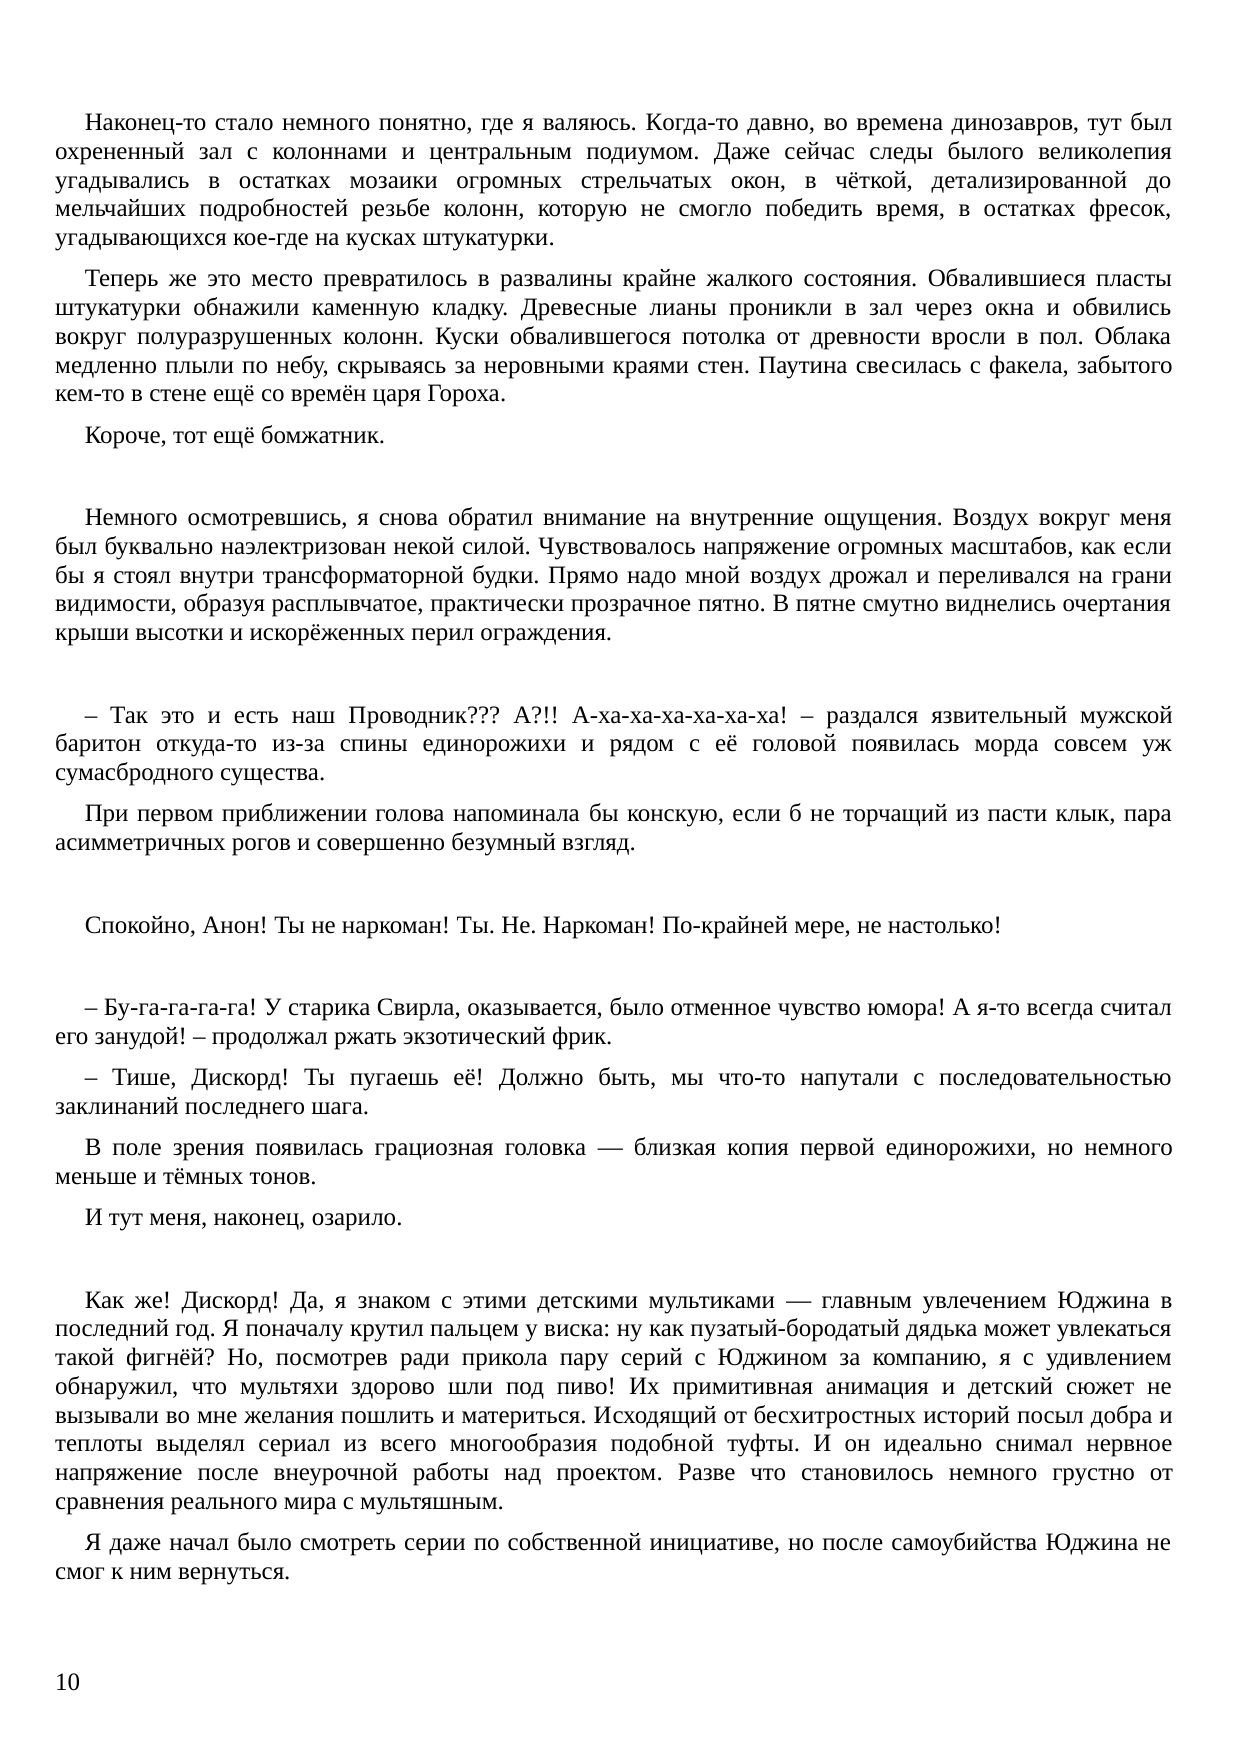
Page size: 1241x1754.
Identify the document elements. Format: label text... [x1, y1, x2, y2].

text – Бу-га-га-га-га! У старика Свирла, оказывается, было отменное чувство юмора! А я-то всегда считал его занудой! – продолжал ржать экзотический фрик. [55, 992, 1173, 1050]
text Как же! Дискорд! Да, я знаком с этими детскими мультиками — главным увлечением Юджина в последний год. Я поначалу крутил пальцем у виска: ну как пузатый-бородатый дядька может увлекаться такой фигнёй? Но, посмотрев ради прикола пару серий с Юджином за компанию, я с удивлением обнаружил, что мультяхи здорово шли под пиво! Их примитивная анимация и детский сюжет не вызывали во мне желания пошлить и материться. Исходящий от бесхитростных историй посыл добра и теплоты выделял сериал из всего многообразия подобной туфты. И он идеально снимал нервное напряжение после внеурочной работы над проектом. Разве что становилось немного грустно от сравнения реального мира с мультяшным. [55, 1285, 1173, 1515]
text При первом приближении голова напоминала бы конскую, если б не торчащий из пасти клык, пара асимметричных рогов и совершенно безумный взгляд. [55, 798, 1173, 856]
text Наконец-то стало немного понятно, где я валяюсь. Когда-то давно, во времена динозавров, тут был охрененный зал с колоннами и центральным подиумом. Даже сейчас следы былого великолепия угадывались в остатках мозаики огромных стрельчатых окон, в чёткой, детализированной до мельчайших подробностей резьбе колонн, которую не смогло победить время, в остатках фресок, угадывающихся кое-где на кусках штукатурки. [55, 107, 1173, 251]
text Я даже начал было смотреть серии по собственной инициативе, но после самоубийства Юджина не смог к ним вернуться. [55, 1527, 1173, 1585]
text И тут меня, наконец, озарило. [55, 1202, 1173, 1231]
text Короче, тот ещё бомжатник. [55, 420, 1173, 448]
text – Тише, Дискорд! Ты пугаешь её! Должно быть, мы что-то напутали с последовательностью заклинаний последнего шага. [55, 1062, 1173, 1120]
text Спокойно, Анон! Ты не наркоман! Ты. Не. Наркоман! По-крайней мере, не настолько! [55, 910, 1173, 938]
text Немного осмотревшись, я снова обратил внимание на внутренние ощущения. Воздух вокруг меня был буквально наэлектризован некой силой. Чувствовалось напряжение огромных масштабов, как если бы я стоял внутри трансформаторной будки. Прямо надо мной воздух дрожал и переливался на грани видимости, образуя расплывчатое, практически прозрачное пятно. В пятне смутно виднелись очертания крыши высотки и искорёженных перил ограждения. [55, 502, 1173, 646]
text – Так это и есть наш Проводник??? А?!! А-ха-ха-ха-ха-ха-ха! – раздался язвительный мужской баритон откуда-то из-за спины единорожихи и рядом с её головой появилась морда совсем уж сумасбродного существа. [55, 700, 1173, 786]
text В поле зрения появилась грациозная головка — близкая копия первой единорожихи, но немного меньше и тёмных тонов. [55, 1132, 1173, 1190]
text Теперь же это место превратилось в развалины крайне жалкого состояния. Обвалившиеся пласты штукатурки обнажили каменную кладку. Древесные лианы проникли в зал через окна и обвились вокруг полуразрушенных колонн. Куски обвалившегося потолка от древности вросли в пол. Облака медленно плыли по небу, скрываясь за неровными краями стен. Паутина свесилась с факела, забытого кем-то в стене ещё со времён царя Гороха. [55, 263, 1173, 407]
